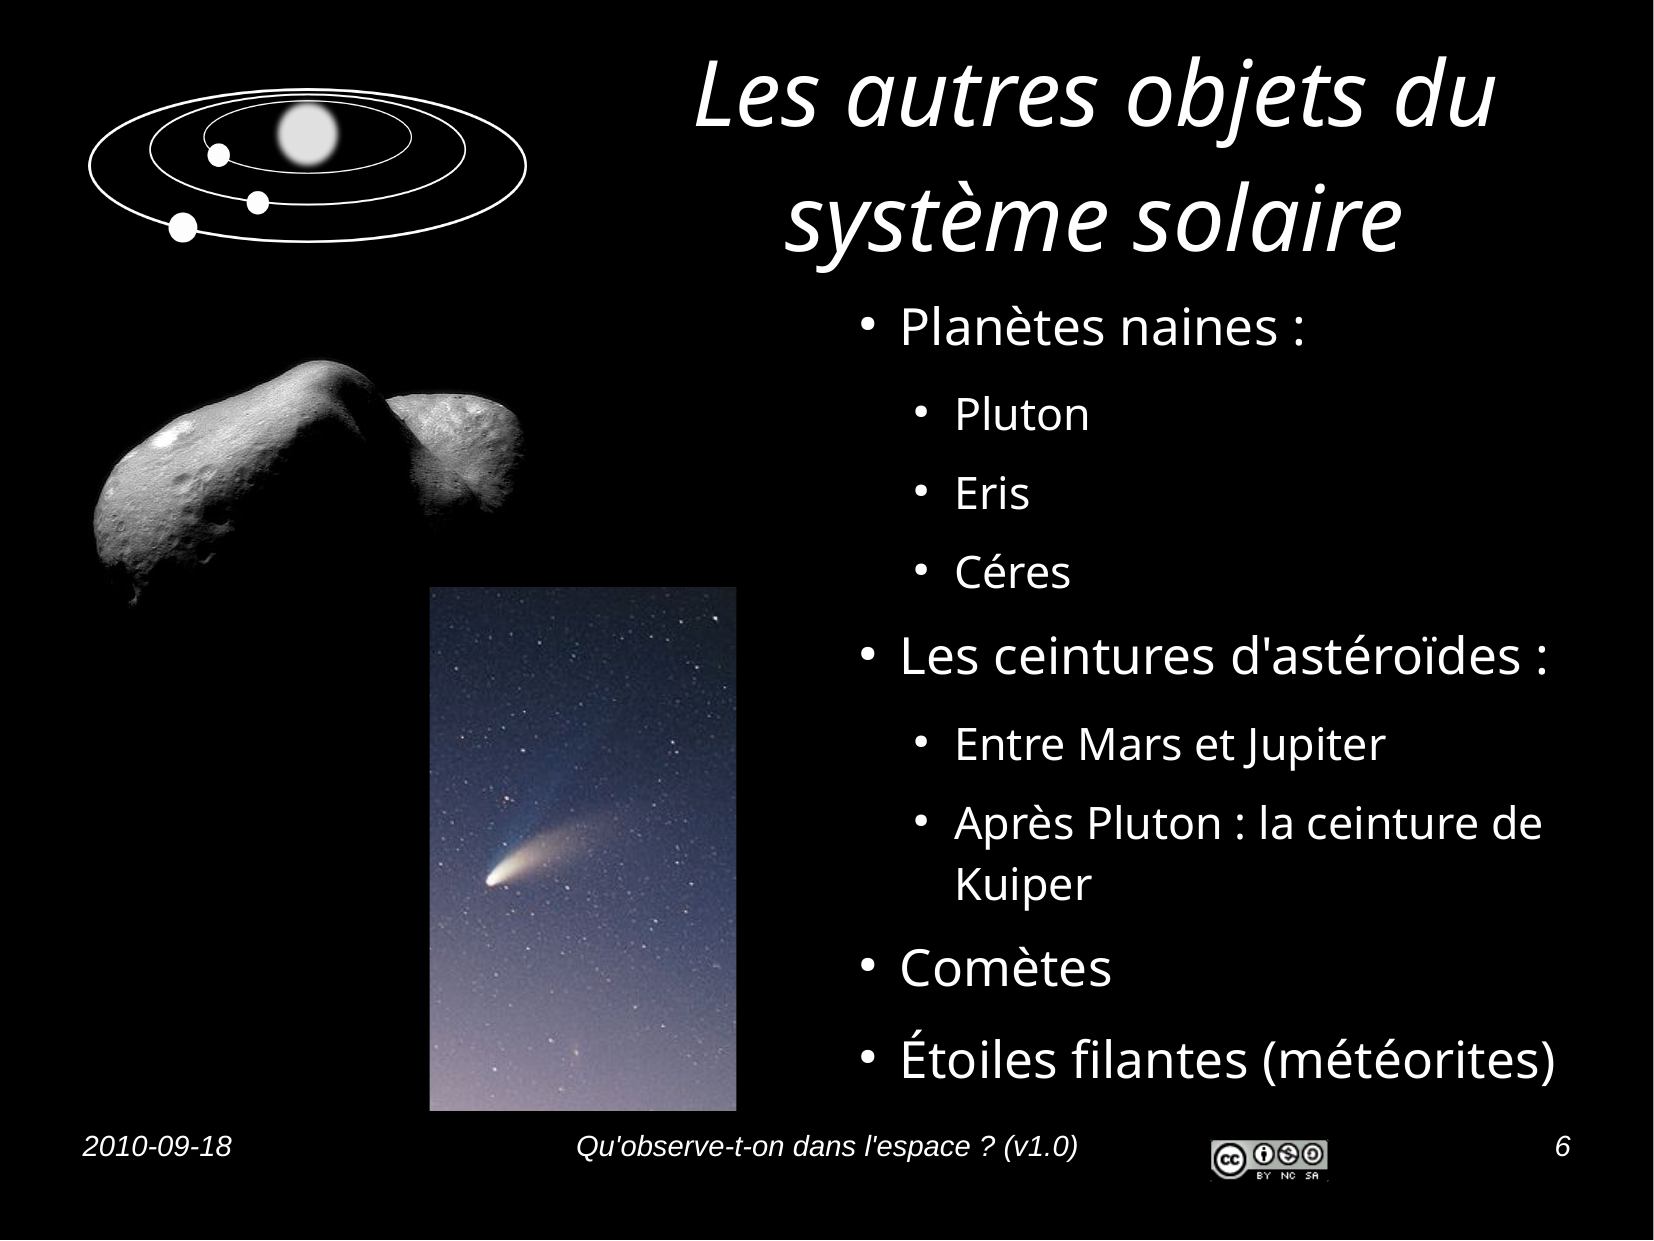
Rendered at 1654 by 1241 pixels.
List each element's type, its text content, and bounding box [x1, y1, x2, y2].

title Les autres objets du système solaire [620, 23, 1571, 283]
list Planètes naines : Pluton Eris Céres Les ceintures d'astéroïdes : Entre Mars et Jupiter Après Pluton : la ceinture de Kuiper Comètes Étoiles filantes (météorites) [845, 290, 1572, 1109]
picture [1210, 1139, 1329, 1182]
picture [88, 88, 527, 243]
picture [66, 309, 737, 1111]
